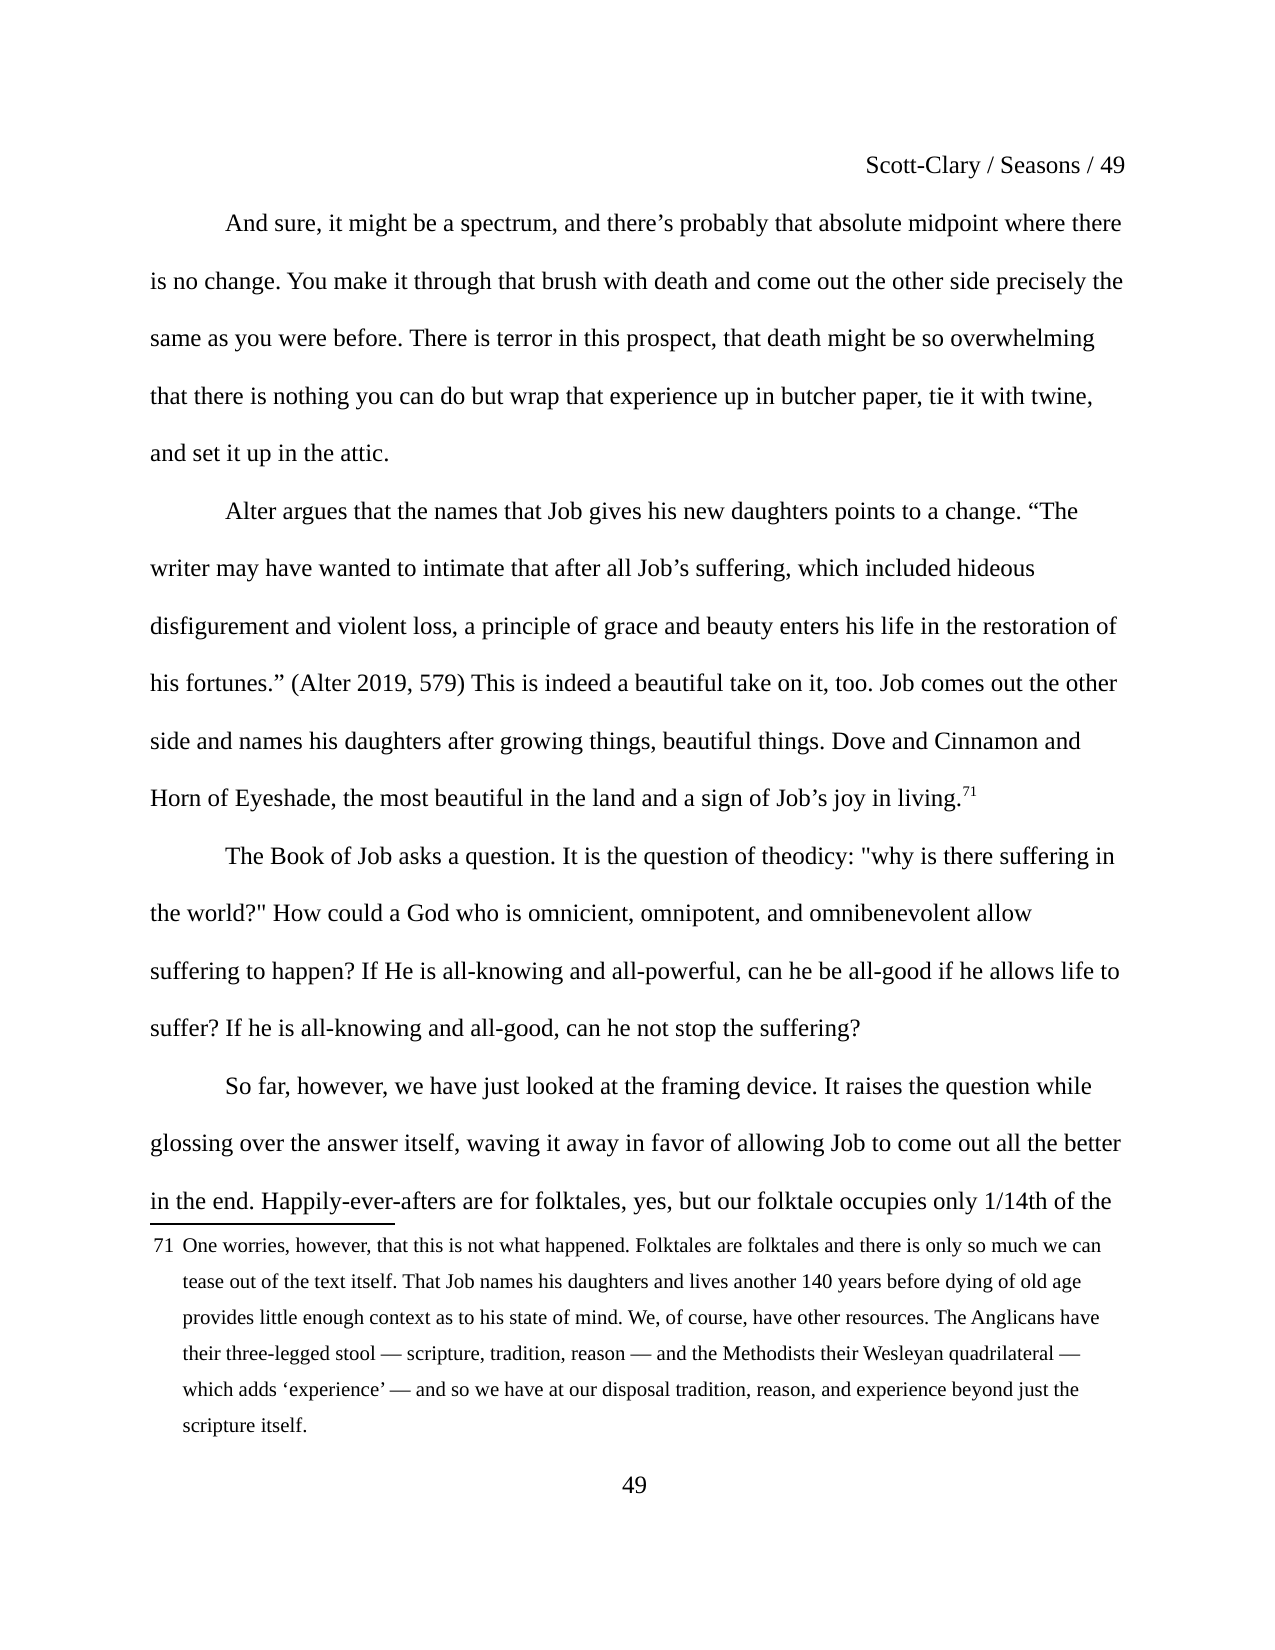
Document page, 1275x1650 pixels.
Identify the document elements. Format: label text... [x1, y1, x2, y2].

text So far, however, we have just looked at the framing device. It raises the question while glossing over the answer itself, waving it away in favor of allowing Job to come out all the better in the end. Happily-ever-afters are for folktales, yes, but our folktale occupies only 1/14th of the [150, 1071, 1125, 1214]
text Alter argues that the names that Job gives his new daughters points to a change. “The writer may have wanted to intimate that after all Job’s suffering, which included hideous disfigurement and violent loss, a principle of grace and beauty enters his life in the restoration of his fortunes.” (Alter 2019, 579) This is indeed a beautiful take on it, too. Job comes out the other side and names his daughters after growing things, beautiful things. Dove and Cinnamon and Horn of Eyeshade, the most beautiful in the land and a sign of Job’s joy in living. [150, 496, 1125, 812]
text The Book of Job asks a question. It is the question of theodicy: "why is there suffering in the world?" How could a God who is omnicient, omnipotent, and omnibenevolent allow suffering to happen? If He is all-knowing and all-powerful, can he be all-good if he allows life to suffer? If he is all-knowing and all-good, can he not stop the suffering? [150, 841, 1125, 1042]
text And sure, it might be a spectrum, and there’s probably that absolute midpoint where there is no change. You make it through that brush with death and come out the other side precisely the same as you were before. There is terror in this prospect, that death might be so overwhelming that there is nothing you can do but wrap that experience up in butcher paper, tie it with twine, and set it up in the attic. [150, 208, 1125, 467]
text One worries, however, that this is not what happened. Folktales are folktales and there is only so much we can tease out of the text itself. That Job names his daughters and lives another 140 years before dying of old age provides little enough context as to his state of mind. We, of course, have other resources. The Anglicans have their three-legged stool — scripture, tradition, reason — and the Methodists their Wesleyan quadrilateral — which adds ‘experience’ — and so we have at our disposal tradition, reason, and experience beyond just the scripture itself. [150, 1230, 1125, 1440]
